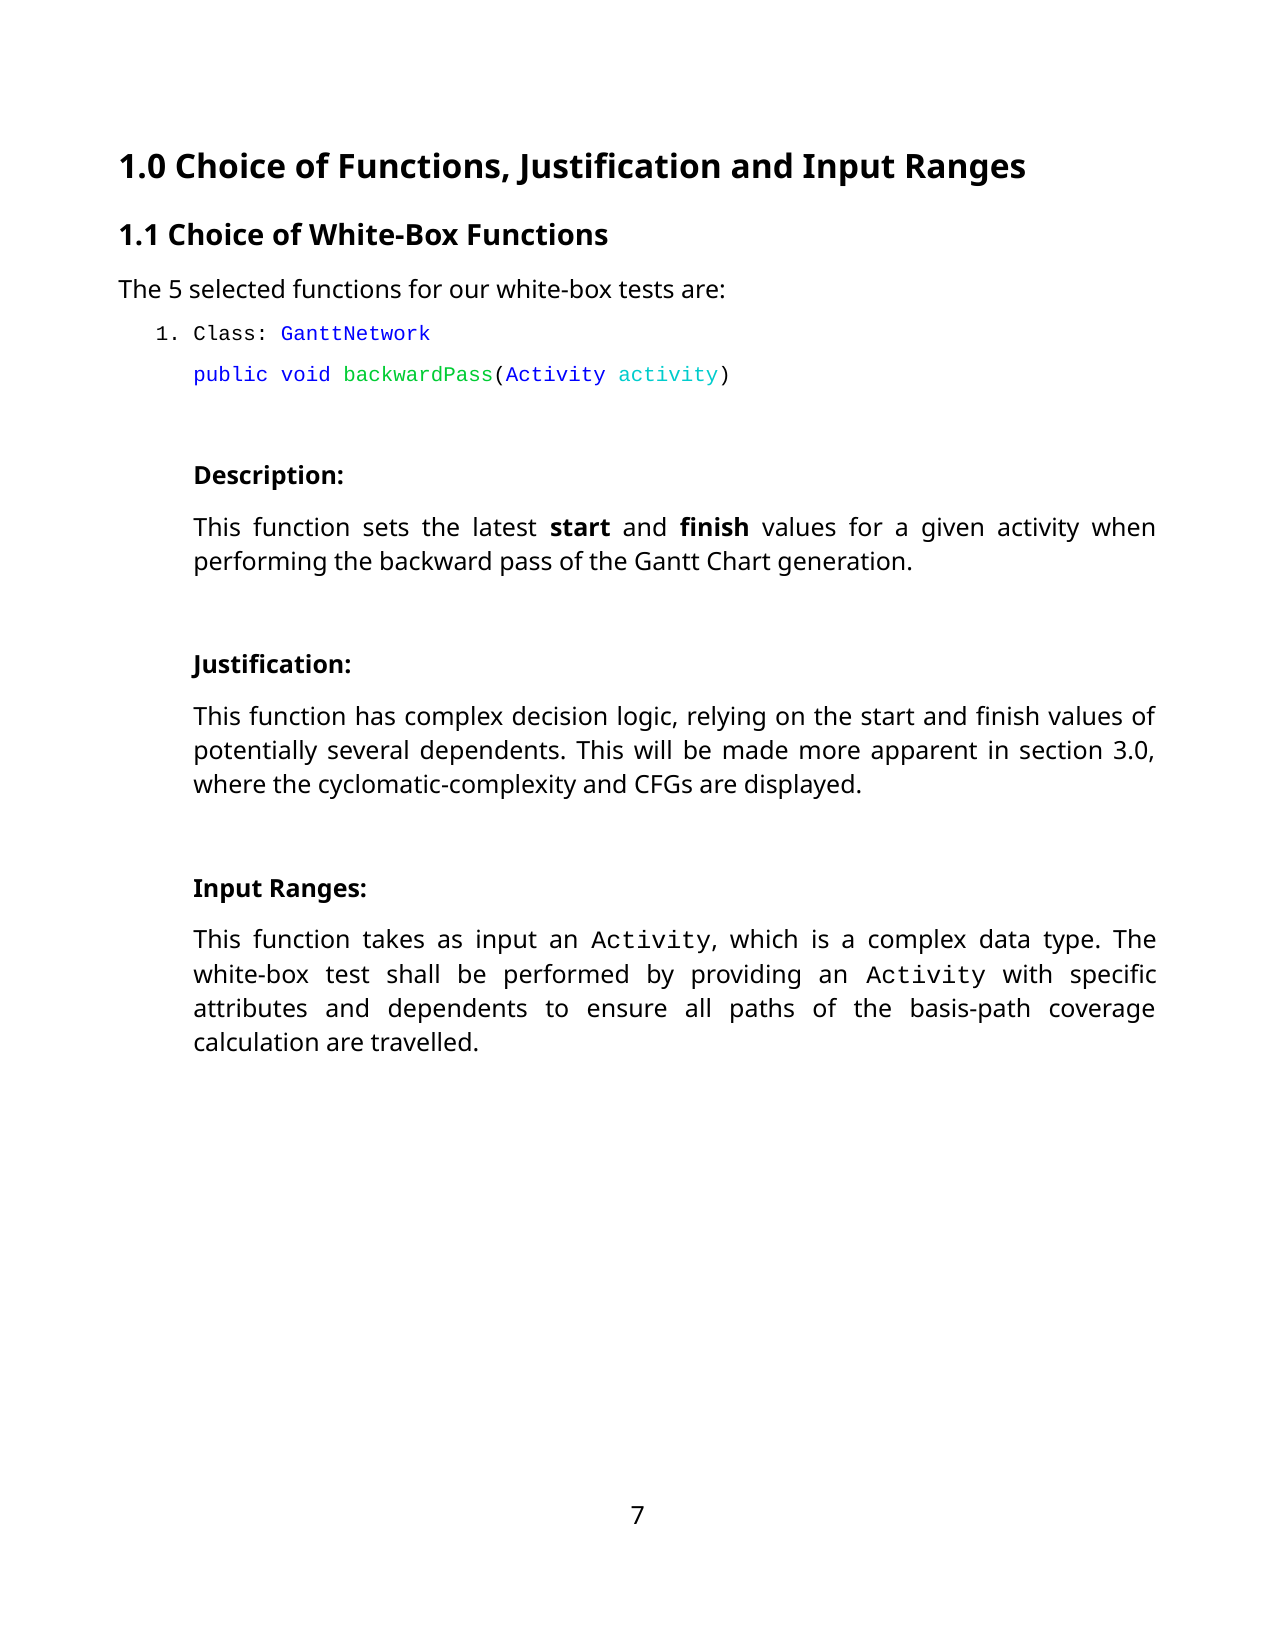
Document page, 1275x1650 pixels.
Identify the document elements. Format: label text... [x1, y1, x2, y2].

text Justification: [193, 647, 1157, 681]
subtitle 1.0 Choice of Functions, Justification and Input Ranges [118, 143, 1157, 189]
text Input Ranges: [193, 870, 1157, 904]
text This function takes as input an Activity, which is a complex data type. The white-box test shall be performed by providing an Activity with specific attributes and dependents to ensure all paths of the basis-path coverage calculation are travelled. [193, 922, 1157, 1059]
text The 5 selected functions for our white-box tests are: [118, 271, 1157, 305]
text This function sets the latest start and finish values for a given activity when performing the backward pass of the Gantt Chart generation. [193, 509, 1157, 577]
text This function has complex decision logic, relying on the start and finish values of potentially several dependents. This will be made more apparent in section 3.0, where the cyclomatic-complexity and CFGs are displayed. [193, 699, 1157, 801]
text Description: [193, 457, 1157, 492]
subtitle 1.1 Choice of White-Box Functions [118, 214, 1157, 253]
list public void backwardPass(Activity activity) [156, 364, 1157, 388]
list Class: GanttNetwork [156, 323, 1157, 347]
